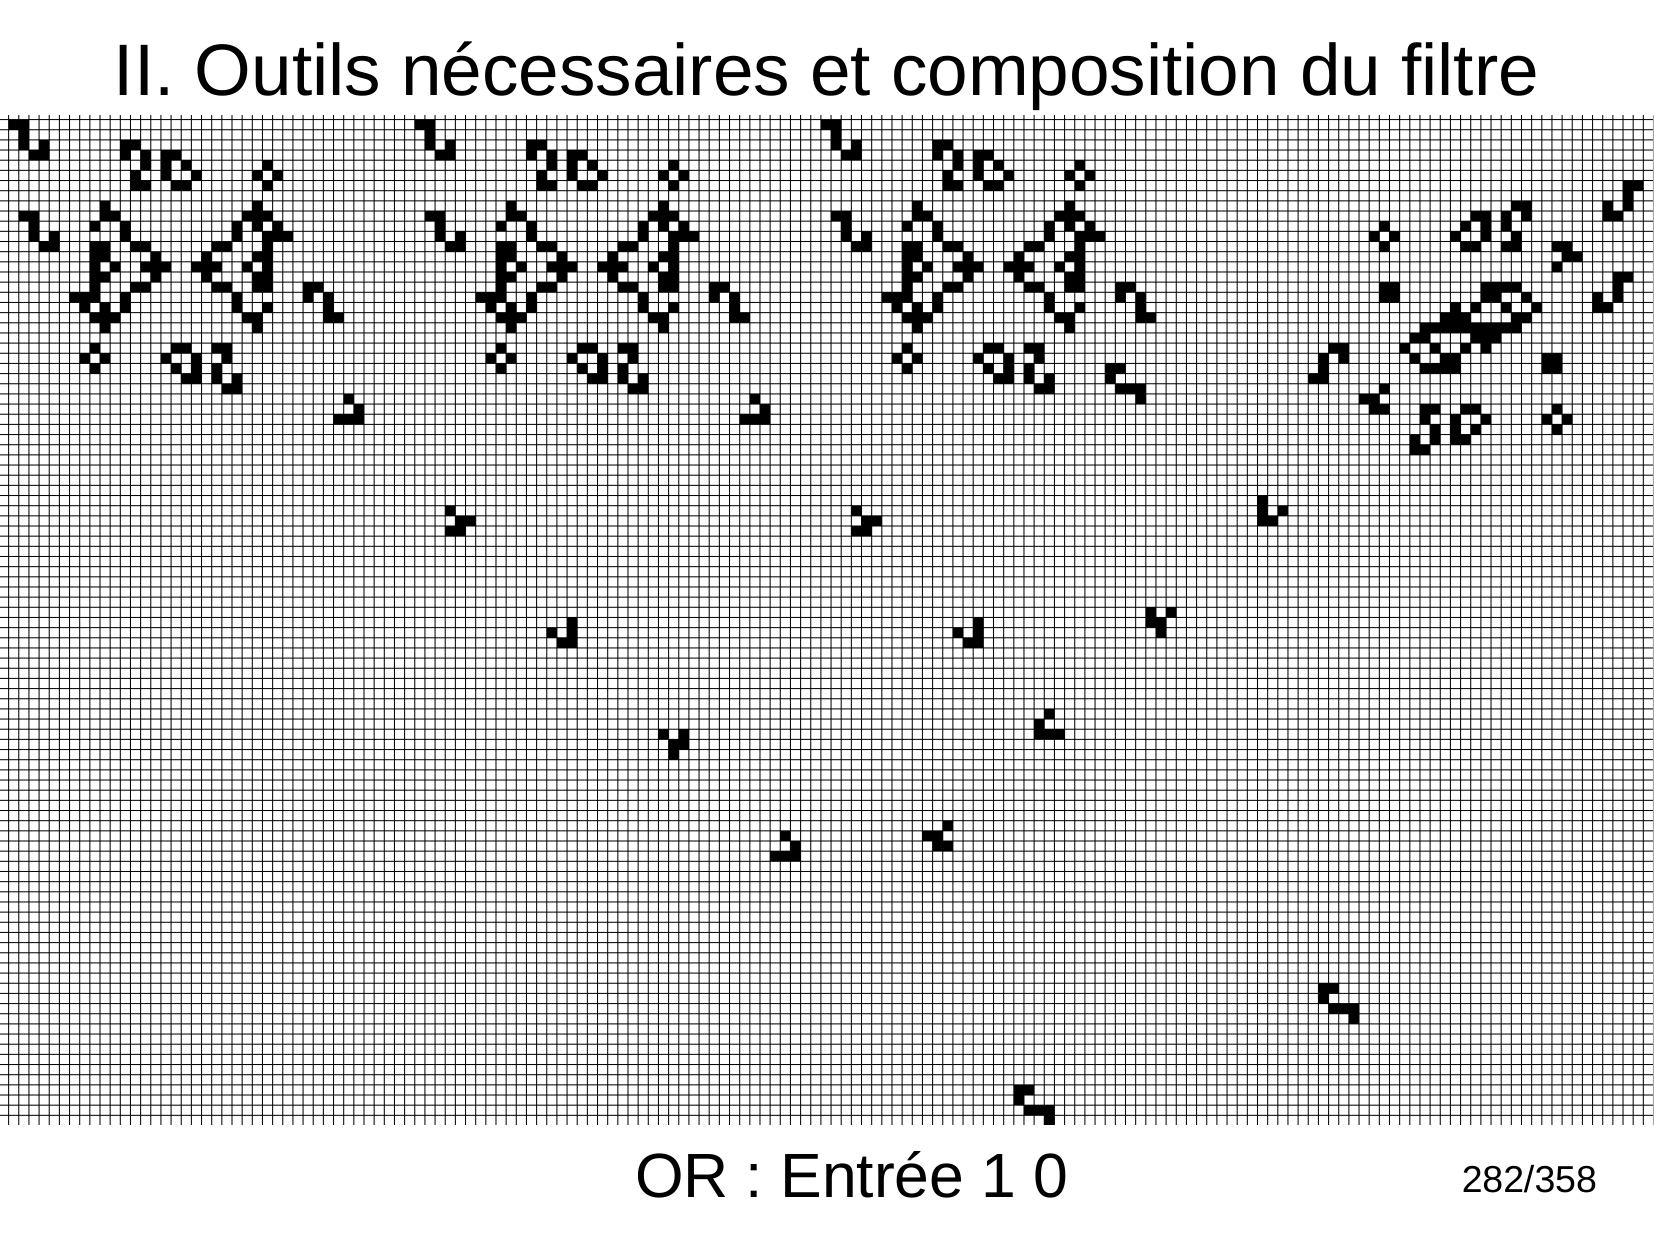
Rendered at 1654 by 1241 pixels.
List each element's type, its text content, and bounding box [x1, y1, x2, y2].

text_box OR : Entrée 1 0 [620, 1133, 1084, 1219]
picture [0, 115, 1654, 1125]
title II. Outils nécessaires et composition du filtre [82, 0, 1572, 174]
text_box <number>/358 [1447, 1151, 1654, 1209]
